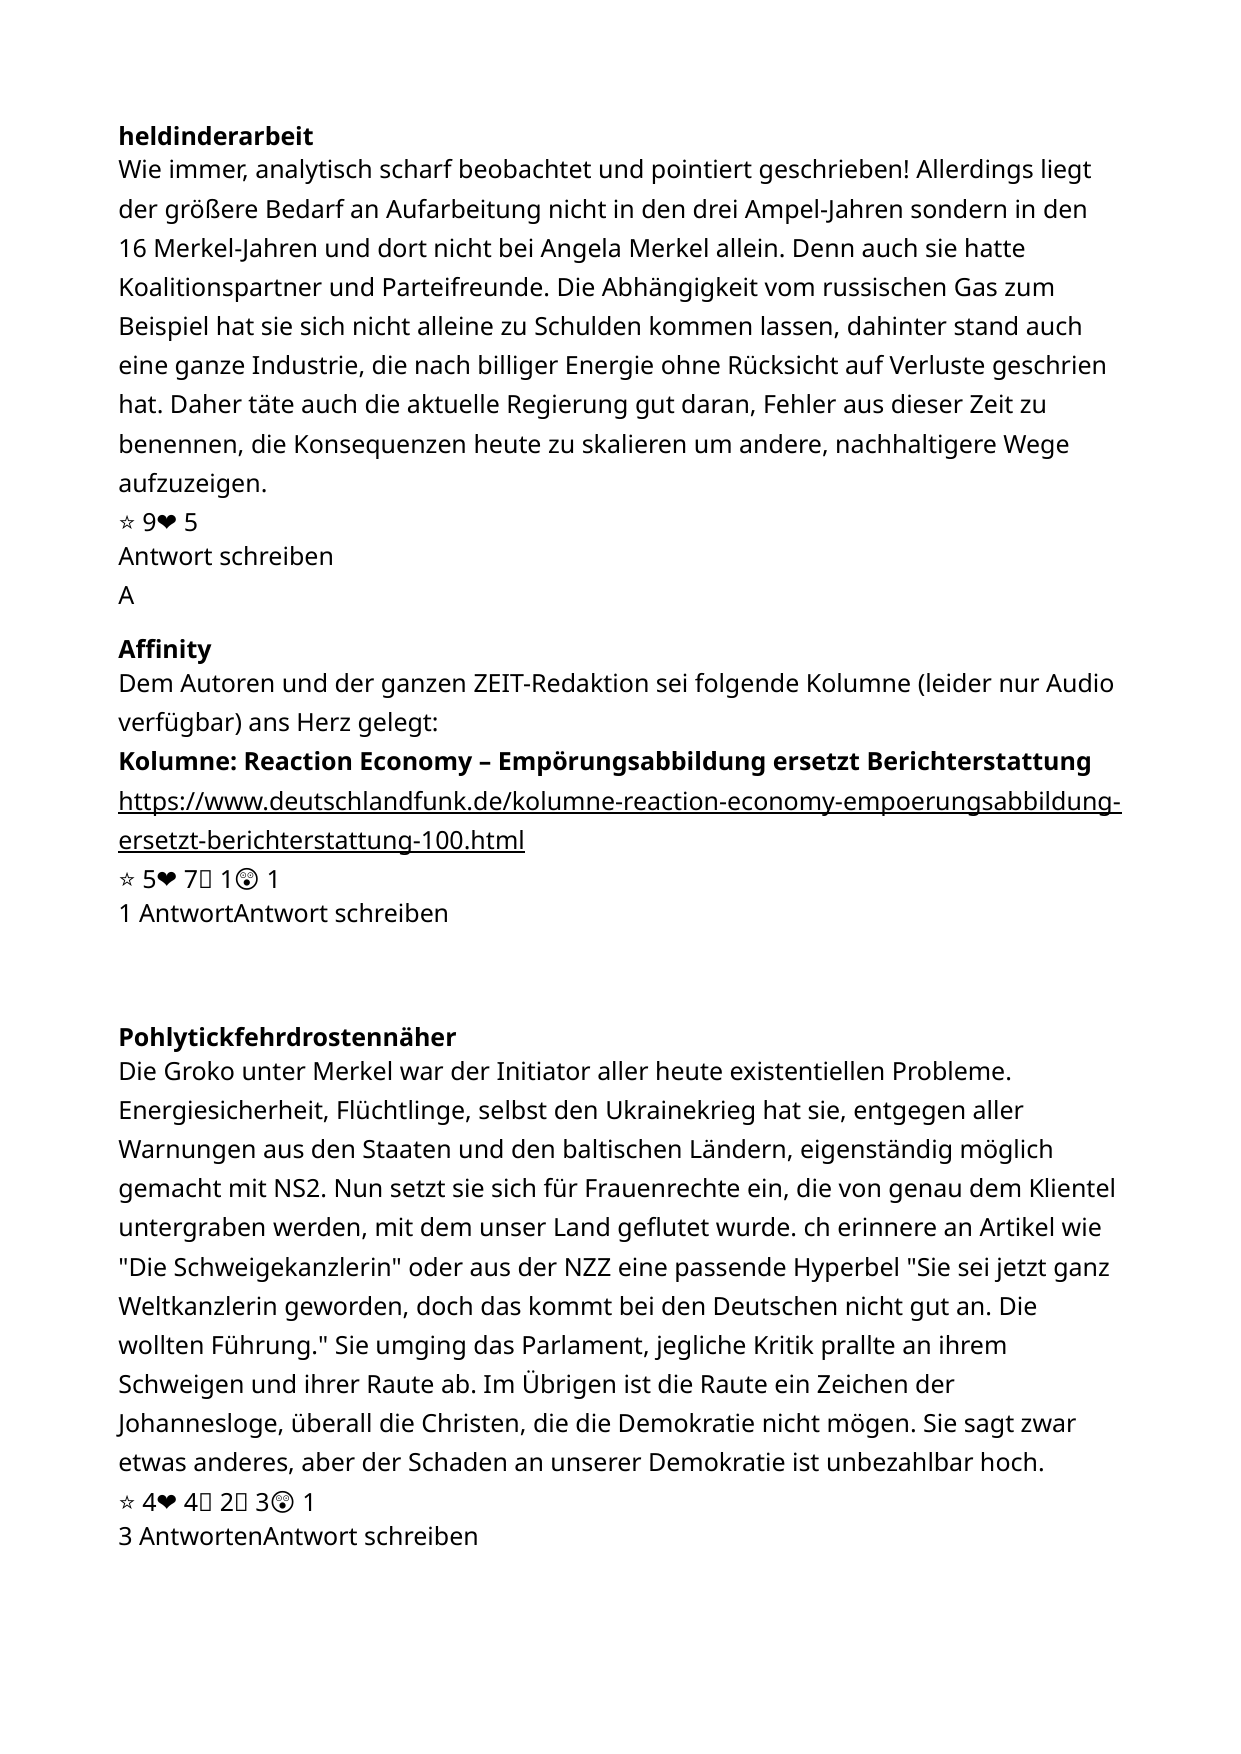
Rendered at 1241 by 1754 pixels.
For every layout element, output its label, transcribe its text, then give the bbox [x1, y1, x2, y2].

text ersetzt-berichterstattung-100.html [118, 814, 1122, 856]
text A [118, 578, 1122, 612]
subtitle Pohlytickfehrdrostennäher [118, 1019, 1122, 1053]
text ⭐️ 4❤️ 4🙁 2🤨 3😲 1 [118, 1484, 1122, 1518]
text Wie immer, analytisch scharf beobachtet und pointiert geschrieben! Allerdings liegt der größere Bedarf an Aufarbeitung nicht in den drei Ampel-Jahren sondern in den 16 Merkel-Jahren und dort nicht bei Angela Merkel allein. Denn auch sie hatte Koalitionspartner und Parteifreunde. Die Abhängigkeit vom russischen Gas zum Beispiel hat sie sich nicht alleine zu Schulden kommen lassen, dahinter stand auch eine ganze Industrie, die nach billiger Energie ohne Rücksicht auf Verluste geschrien hat. Daher täte auch die aktuelle Regierung gut daran, Fehler aus dieser Zeit zu benennen, die Konsequenzen heute zu skalieren um andere, nachhaltigere Wege aufzuzeigen. [118, 152, 1122, 499]
text Dem Autoren und der ganzen ZEIT-Redaktion sei folgende Kolumne (leider nur Audio verfügbar) ans Herz gelegt: [118, 666, 1122, 739]
text Die Groko unter Merkel war der Initiator aller heute existentiellen Probleme. Energiesicherheit, Flüchtlinge, selbst den Ukrainekrieg hat sie, entgegen aller Warnungen aus den Staaten und den baltischen Ländern, eigenständig möglich gemacht mit NS2. Nun setzt sie sich für Frauenrechte ein, die von genau dem Klientel untergraben werden, mit dem unser Land geflutet wurde. ch erinnere an Artikel wie "Die Schweigekanzlerin" oder aus der NZZ eine passende Hyperbel "Sie sei jetzt ganz Weltkanzlerin geworden, doch das kommt bei den Deutschen nicht gut an. Die wollten Führung." Sie umging das Parlament, jegliche Kritik prallte an ihrem Schweigen und ihrer Raute ab. Im Übrigen ist die Raute ein Zeichen der Johannesloge, überall die Christen, die die Demokratie nicht mögen. Sie sagt zwar etwas anderes, aber der Schaden an unserer Demokratie ist unbezahlbar hoch. [118, 1053, 1122, 1479]
subtitle heldinderarbeit [118, 118, 1122, 152]
text Kolumne: Reaction Economy – Empörungsabbildung ersetzt Berichterstattung [118, 744, 1122, 778]
text ⭐️ 5❤️ 7🤨 1😲 1 [118, 862, 1122, 896]
text 3 AntwortenAntwort schreiben [118, 1518, 1122, 1552]
text https://www.deutschlandfunk.de/kolumne-reaction-economy-empoerungsabbildung- [118, 783, 1122, 812]
text 1 AntwortAntwort schreiben [118, 896, 1122, 930]
text ⭐️ 9❤️ 5 [118, 505, 1122, 539]
text Antwort schreiben [118, 539, 1122, 573]
subtitle Affinity [118, 632, 1122, 666]
